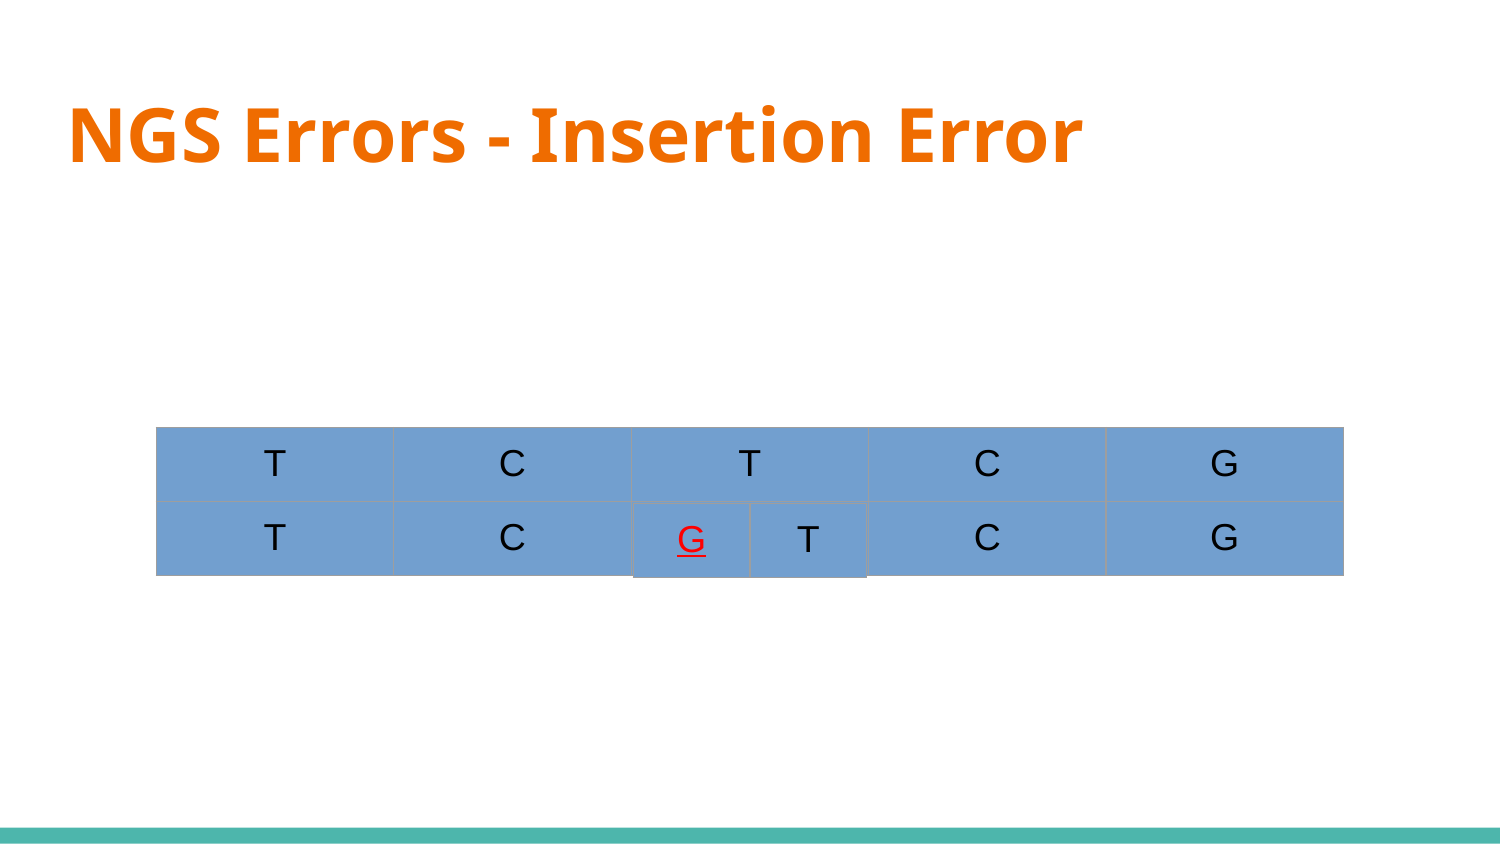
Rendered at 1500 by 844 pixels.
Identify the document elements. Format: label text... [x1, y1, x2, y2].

table_header T [751, 504, 866, 577]
table_cell T [157, 502, 393, 575]
table_cell C [869, 502, 1105, 575]
table_header T [157, 428, 393, 501]
table_cell C [394, 502, 631, 575]
table_cell G [1107, 502, 1343, 575]
title NGS Errors - Insertion Error [51, 72, 1449, 189]
table_header C [869, 428, 1105, 501]
table_header G [1107, 428, 1343, 501]
table_header C [394, 428, 631, 501]
table_header G [634, 504, 749, 577]
table_header T [632, 428, 868, 501]
